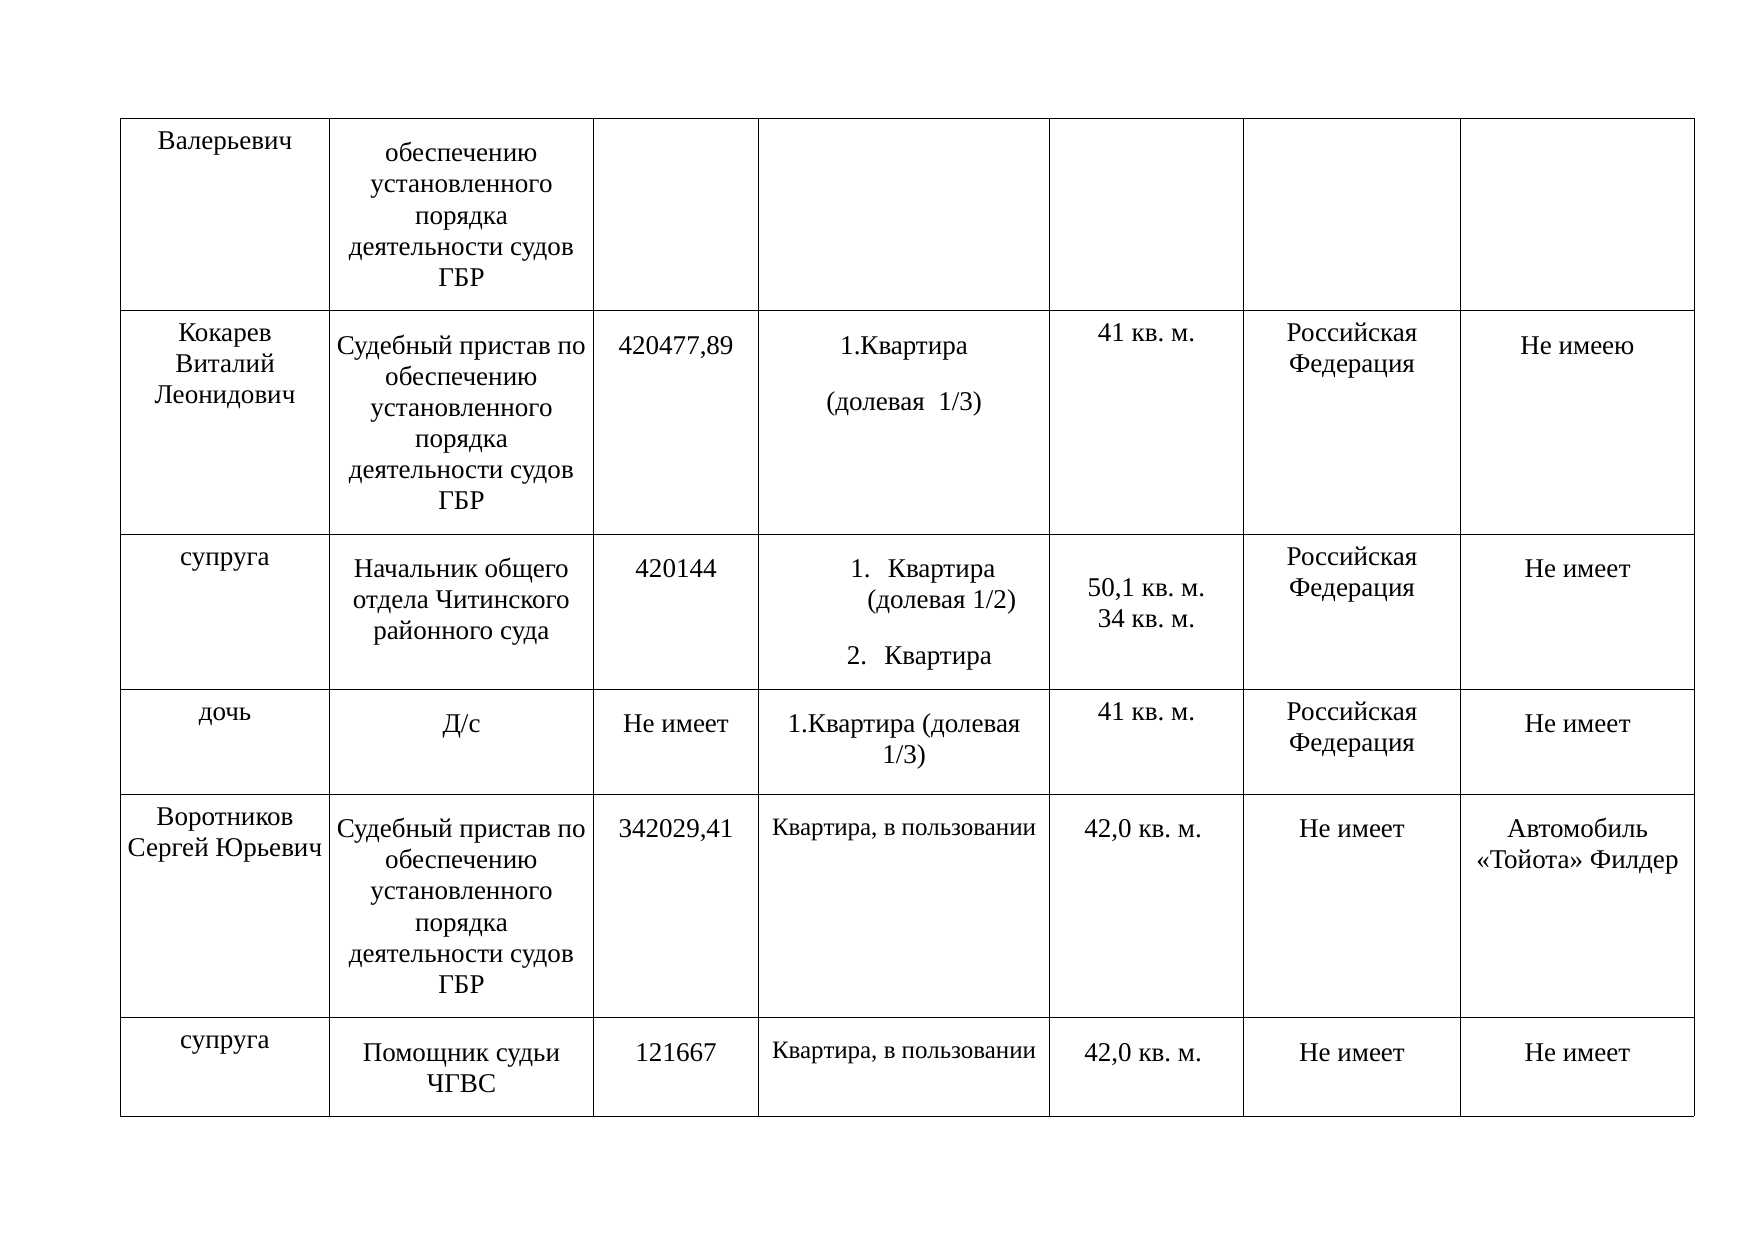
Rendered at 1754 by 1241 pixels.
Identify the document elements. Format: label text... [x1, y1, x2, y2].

table_cell обеспечению установленного порядка деятельности судов ГБР [330, 119, 593, 310]
table_cell 42,0 кв. м. [1050, 1018, 1243, 1116]
table_cell 1.Квартира (долевая 1/3) [759, 690, 1049, 794]
table_cell Помощник судьи ЧГВС [330, 1018, 593, 1116]
table_cell Судебный пристав по обеспечению установленного порядка деятельности судов ГБР [330, 795, 593, 1017]
table_cell Д/с [330, 690, 593, 794]
table_cell Начальник общего отдела Читинского районного суда [330, 535, 593, 689]
table_cell Валерьевич [121, 119, 329, 310]
table_cell Российская Федерация [1244, 690, 1460, 794]
table_cell супруга [121, 535, 329, 689]
table_cell Воротников Сергей Юрьевич [121, 795, 329, 1017]
table_cell Не имеею [1461, 311, 1694, 534]
table_cell Квартира, в пользовании [759, 795, 1049, 1017]
table_cell 342029,41 [594, 795, 758, 1017]
table_cell 420144 [594, 535, 758, 689]
table_cell Российская Федерация [1244, 311, 1460, 534]
table_cell супруга [121, 1018, 329, 1116]
table_cell Российская Федерация [1244, 535, 1460, 689]
table_cell Не имеет [1244, 795, 1460, 1017]
table_cell Не имеет [1244, 1018, 1460, 1116]
table_cell 1.Квартира (долевая 1/3) [759, 311, 1049, 534]
table_cell 42,0 кв. м. [1050, 795, 1243, 1017]
table_cell [1050, 119, 1243, 310]
table_cell 41 кв. м. [1050, 690, 1243, 794]
table_cell [759, 119, 1049, 310]
table_cell Не имеет [1461, 535, 1694, 689]
table_cell 420477,89 [594, 311, 758, 534]
table_cell 41 кв. м. [1050, 311, 1243, 534]
table_cell Квартира (долевая 1/2) Квартира [759, 535, 1049, 689]
table_cell [594, 119, 758, 310]
table_cell Квартира, в пользовании [759, 1018, 1049, 1116]
table_cell Не имеет [594, 690, 758, 794]
table_cell [1244, 119, 1460, 310]
table_cell Судебный пристав по обеспечению установленного порядка деятельности судов ГБР [330, 311, 593, 534]
table_cell Автомобиль «Тойота» Филдер [1461, 795, 1694, 1017]
table_cell Не имеет [1461, 690, 1694, 794]
table_cell дочь [121, 690, 329, 794]
table_cell [1461, 119, 1694, 310]
table_cell 121667 [594, 1018, 758, 1116]
table_cell 50,1 кв. м. 34 кв. м. [1050, 535, 1243, 689]
table_cell Не имеет [1461, 1018, 1694, 1116]
table_cell Кокарев Виталий Леонидович [121, 311, 329, 534]
